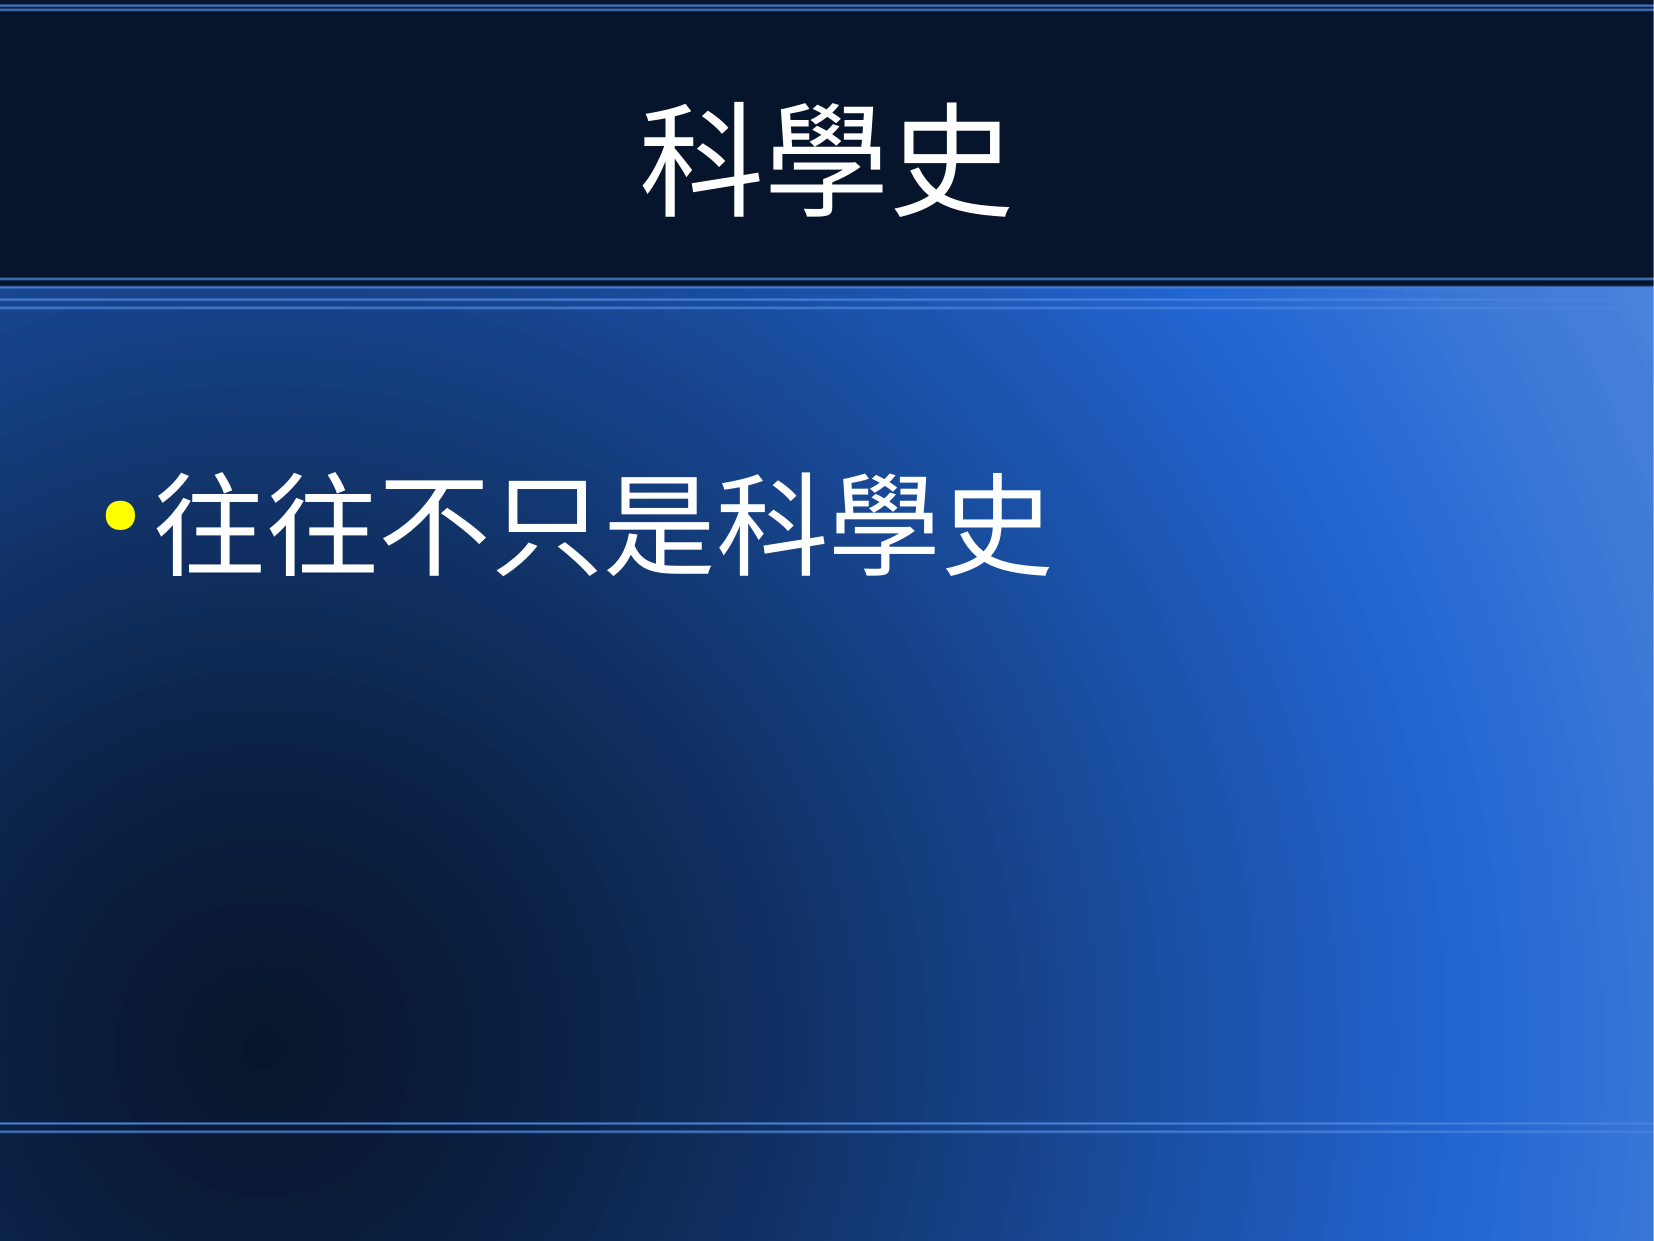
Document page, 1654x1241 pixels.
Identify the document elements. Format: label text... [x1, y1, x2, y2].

picture [0, 0, 1654, 1241]
list 往往不只是科學史 [82, 355, 1571, 1241]
title 科學史 [82, 49, 1571, 257]
